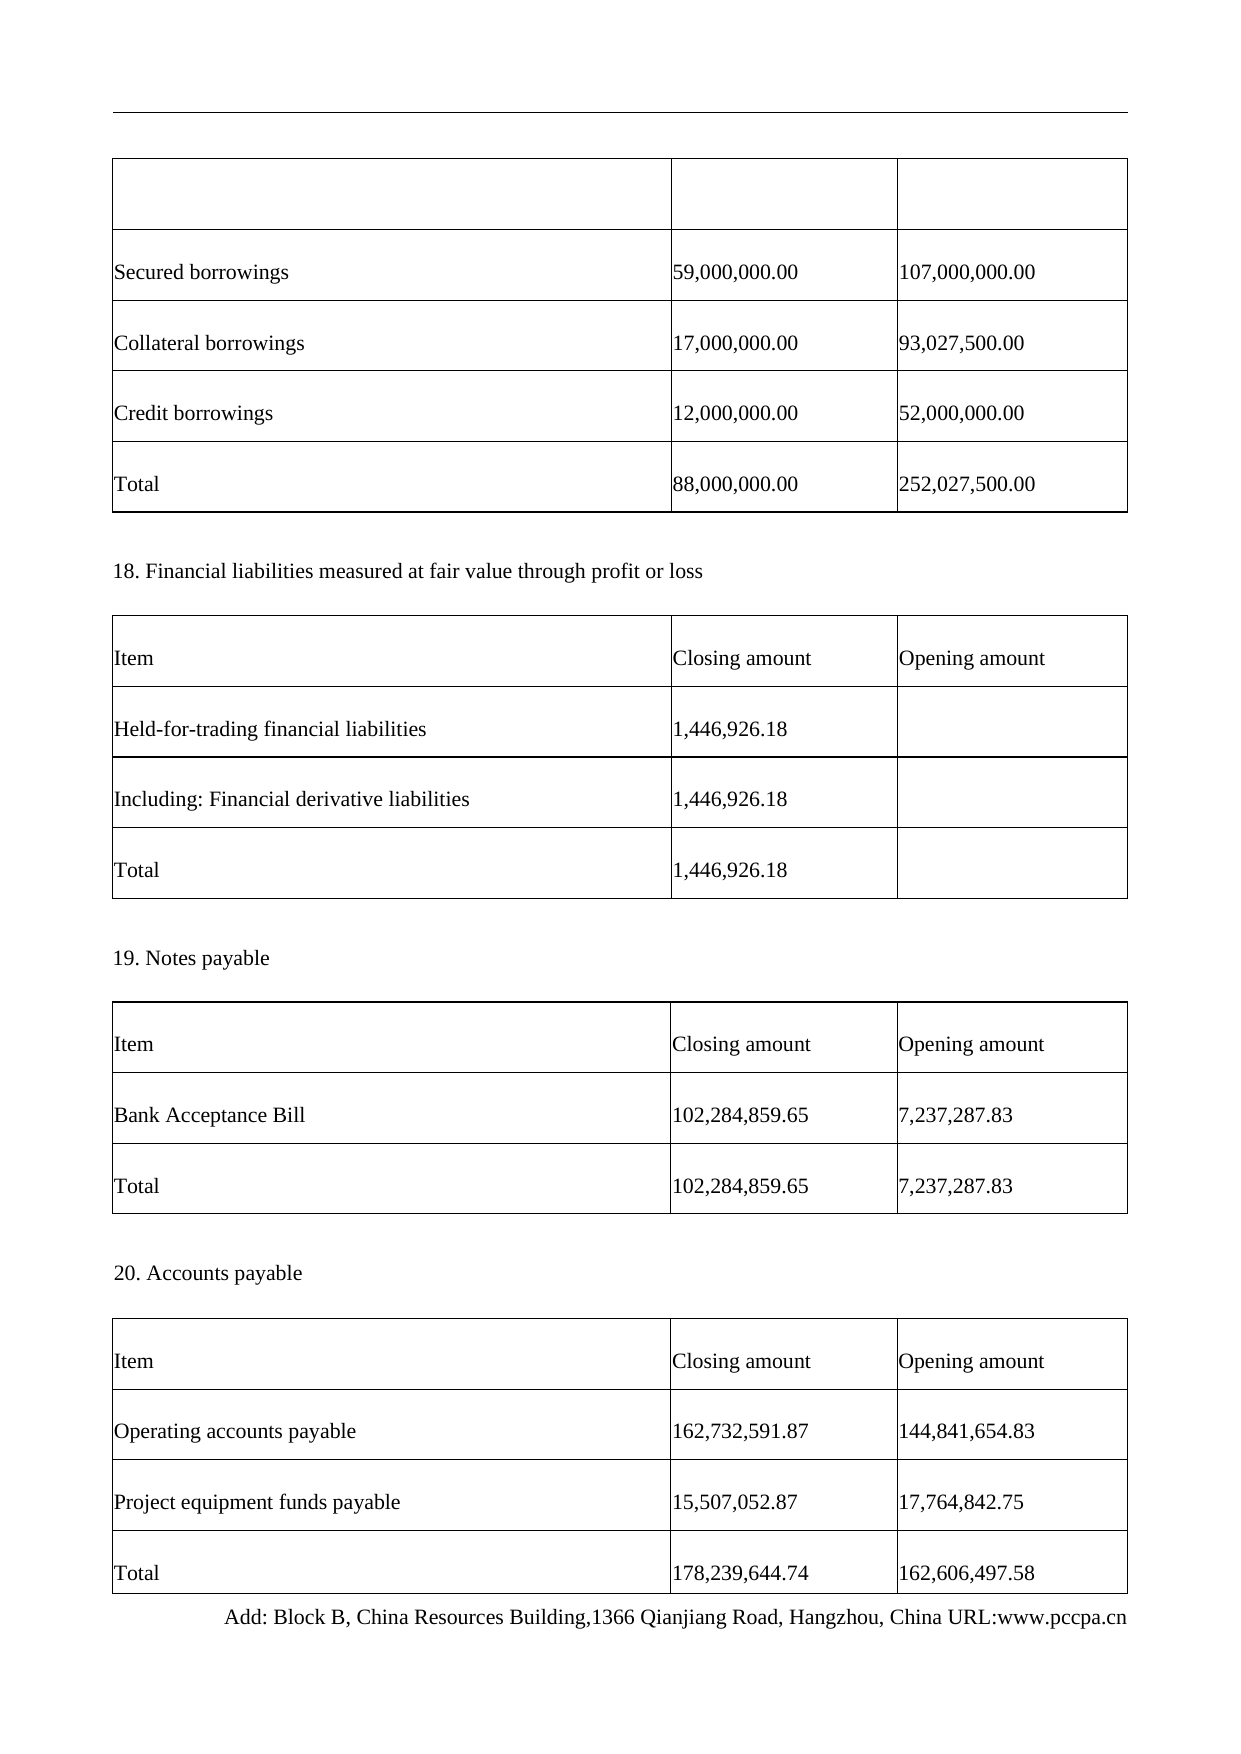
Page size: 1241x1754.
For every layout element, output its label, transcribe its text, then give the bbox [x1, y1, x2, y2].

table_cell Project equipment funds payable [113, 1460, 670, 1530]
table_cell 12,000,000.00 [672, 371, 897, 441]
table_cell 162,732,591.87 [671, 1390, 897, 1459]
table_cell 59,000,000.00 [672, 230, 897, 299]
table_cell [113, 159, 671, 229]
table_cell 178,239,644.74 [671, 1531, 897, 1593]
table_cell Collateral borrowings [113, 301, 671, 370]
table_cell Opening amount [898, 1319, 1127, 1388]
table_cell 88,000,000.00 [672, 442, 897, 511]
table_cell Item [113, 1319, 670, 1388]
table_header Closing amount [671, 1003, 897, 1072]
table_cell Bank Acceptance Bill [113, 1073, 670, 1143]
table_cell [898, 758, 1127, 827]
table_cell [898, 159, 1127, 229]
table_cell Total [113, 442, 671, 511]
table_cell 17,000,000.00 [672, 301, 897, 370]
table_cell Total [113, 1144, 670, 1213]
table_cell Held-for-trading financial liabilities [113, 687, 671, 756]
table_header Opening amount [898, 616, 1127, 686]
table_header Item [113, 616, 671, 686]
table_cell 1,446,926.18 [672, 828, 897, 898]
table_cell 20. Accounts payable [113, 1214, 1128, 1318]
table_cell Operating accounts payable [113, 1390, 670, 1459]
table_cell Total [113, 1531, 670, 1593]
table_cell 1,446,926.18 [672, 758, 897, 827]
table_cell Including: Financial derivative liabilities [113, 758, 671, 827]
table_cell 15,507,052.87 [671, 1460, 897, 1530]
table_cell 1,446,926.18 [672, 687, 897, 756]
table_header Opening amount [898, 1003, 1127, 1072]
table_cell 102,284,859.65 [671, 1144, 897, 1213]
table_cell 93,027,500.00 [898, 301, 1127, 370]
table_cell [898, 687, 1127, 756]
table_cell 102,284,859.65 [671, 1073, 897, 1143]
table_cell 7,237,287.83 [898, 1073, 1127, 1143]
text 19. Notes payable [112, 916, 1128, 978]
table_cell 144,841,654.83 [898, 1390, 1127, 1459]
table_cell 252,027,500.00 [898, 442, 1127, 511]
table_cell Total [113, 828, 671, 898]
table_cell Secured borrowings [113, 230, 671, 299]
table_cell Credit borrowings [113, 371, 671, 441]
table_cell [898, 828, 1127, 898]
table_cell 162,606,497.58 [898, 1531, 1127, 1593]
table_cell [672, 159, 897, 229]
table_header Item [113, 1003, 670, 1072]
table_cell 107,000,000.00 [898, 230, 1127, 299]
text 18. Financial liabilities measured at fair value through profit or loss [112, 529, 1128, 592]
table_cell Closing amount [671, 1319, 897, 1388]
table_cell 17,764,842.75 [898, 1460, 1127, 1530]
table_header Closing amount [672, 616, 897, 686]
table_cell 7,237,287.83 [898, 1144, 1127, 1213]
table_cell 52,000,000.00 [898, 371, 1127, 441]
